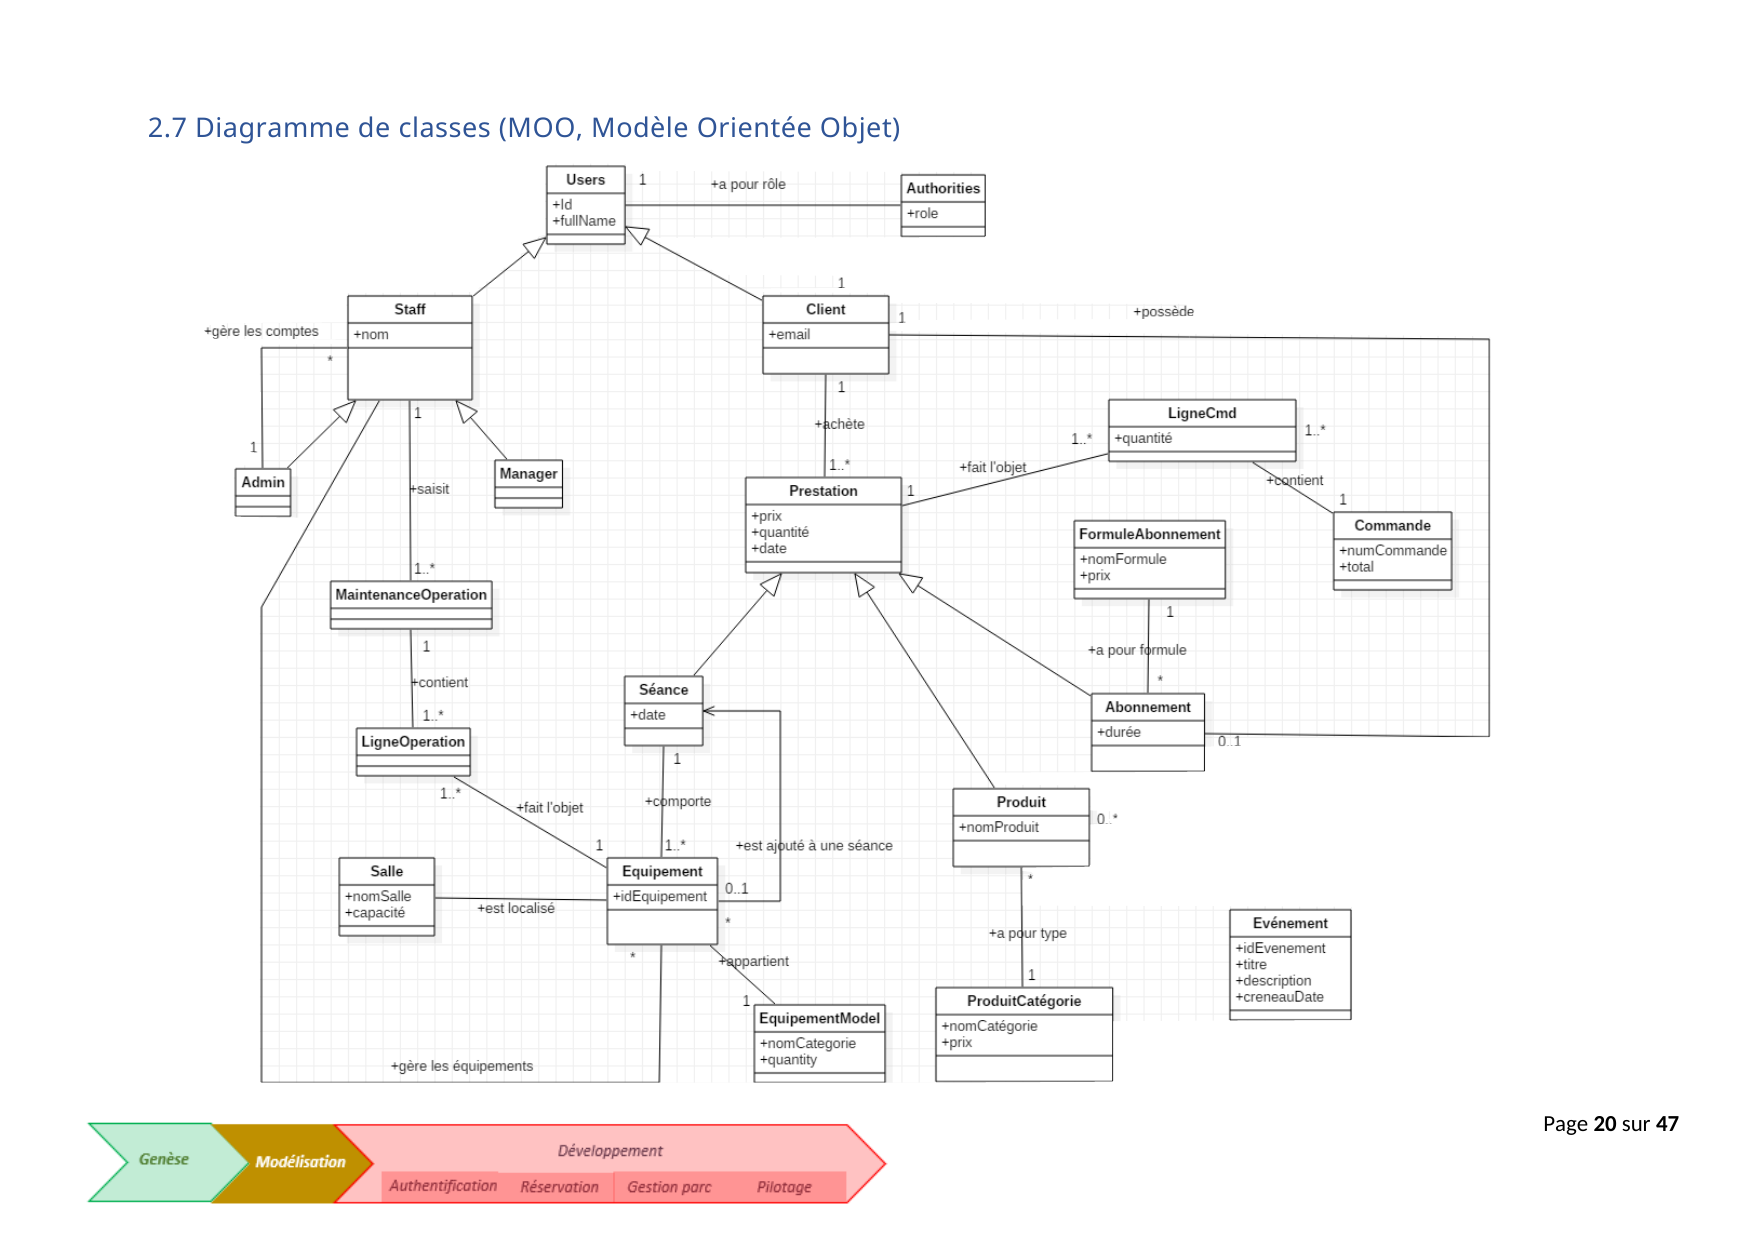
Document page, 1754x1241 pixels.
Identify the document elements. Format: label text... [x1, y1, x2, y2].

subtitle 2.7 Diagramme de classes (MOO, Modèle Orientée Objet) [148, 109, 1679, 146]
